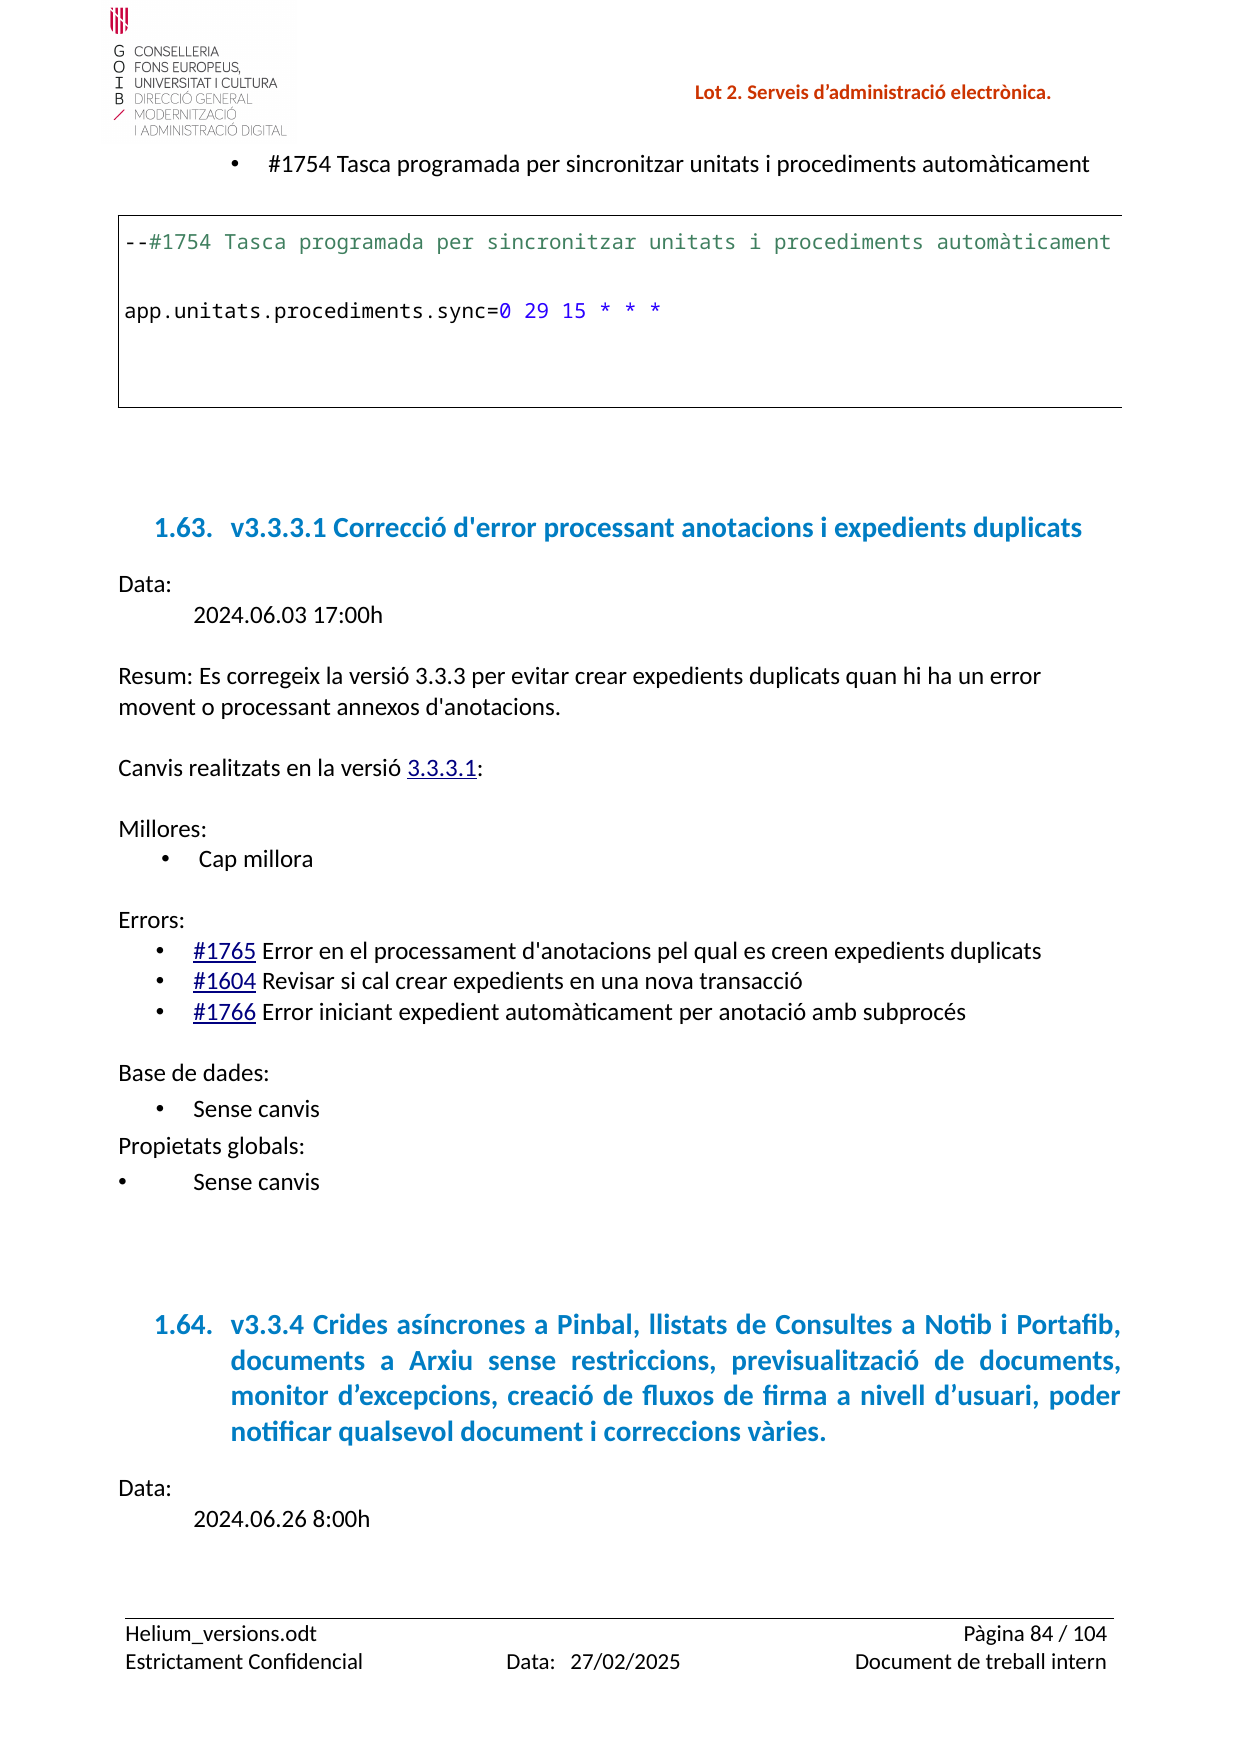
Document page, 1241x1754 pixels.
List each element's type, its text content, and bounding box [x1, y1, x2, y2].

subtitle v3.3.4 Crides asíncrones a Pinbal, llistats de Consultes a Notib i Portafib, documents a Arxiu sense restriccions, previsualització de documents, monitor d’excepcions, creació de fluxos de firma a nivell d’usuari, poder notificar qualsevol document i correccions vàries. [153, 1306, 1122, 1449]
text Base de dades: [118, 1057, 1122, 1087]
list #1604 Revisar si cal crear expedients en una nova transacció [156, 965, 1122, 996]
list #1765 Error en el processament d'anotacions pel qual es creen expedients duplicats [156, 935, 1122, 965]
list #1766 Error iniciant expedient automàticament per anotació amb subprocés [156, 996, 1122, 1026]
text 2024.06.03 17:00h [118, 599, 1122, 630]
subtitle v3.3.3.1 Correcció d'error processant anotacions i expedients duplicats [153, 509, 1122, 545]
text Canvis realitzats en la versió 3.3.3.1: [118, 752, 1122, 782]
table_header --#1754 Tasca programada per sincronitzar unitats i procediments automàticament app.unitats.procediments.sync=0 29 15 * * * [119, 216, 1122, 407]
text Errors: [118, 904, 1122, 935]
text Resum: Es corregeix la versió 3.3.3 per evitar crear expedients duplicats quan hi ha un error movent o processant annexos d'anotacions. [118, 660, 1122, 721]
picture [100, 0, 297, 144]
text Propietats globals: [118, 1130, 1122, 1160]
text Data: [118, 1472, 1122, 1503]
list #1754 Tasca programada per sincronitzar unitats i procediments automàticament [231, 148, 1122, 178]
list Cap millora [161, 843, 1122, 874]
list Sense canvis [118, 1166, 1122, 1197]
text Data: [118, 569, 1122, 599]
list Sense canvis [156, 1093, 1122, 1124]
text 2024.06.26 8:00h [118, 1503, 1122, 1533]
text Millores: [118, 813, 1122, 843]
